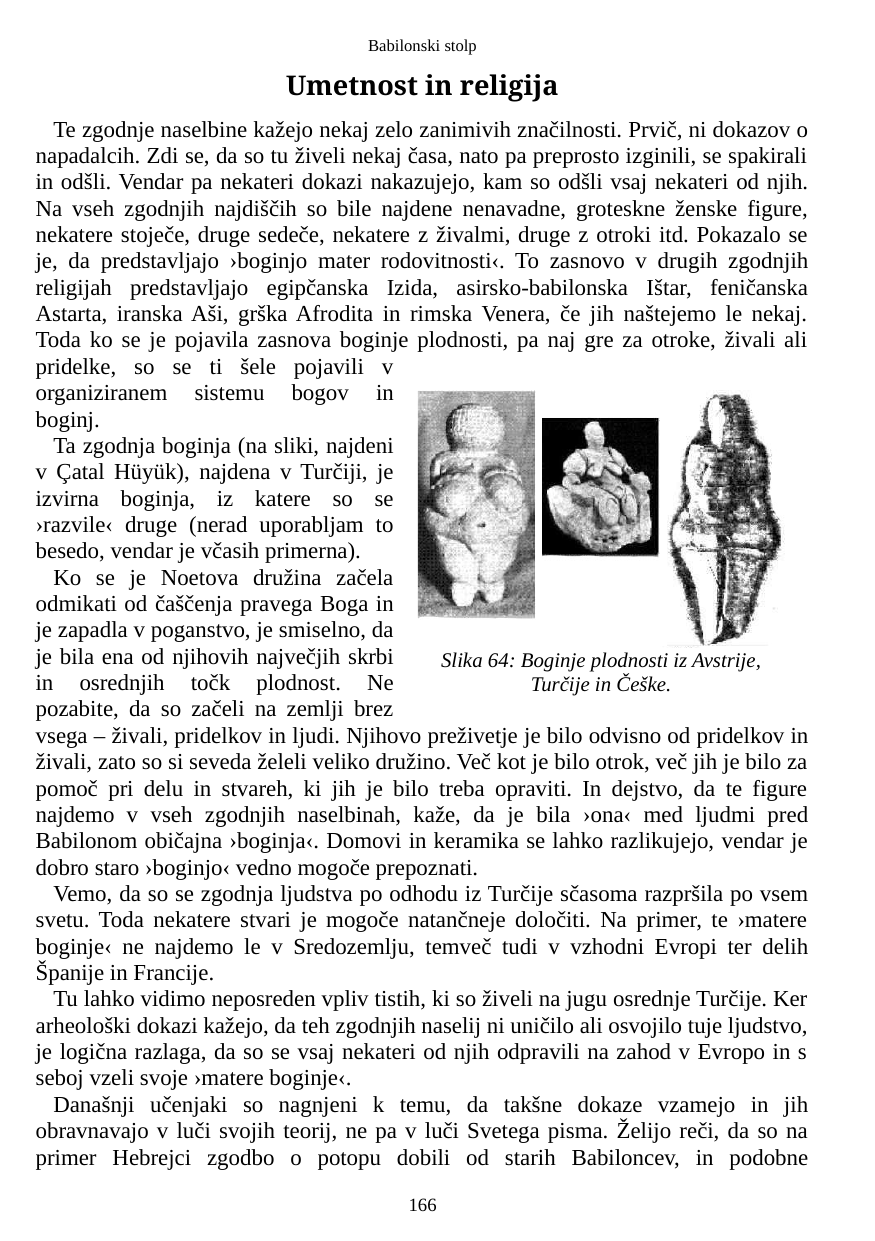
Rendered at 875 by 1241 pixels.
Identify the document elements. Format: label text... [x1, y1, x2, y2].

text Tu lahko vidimo neposreden vpliv tistih, ki so živeli na jugu osrednje Turčije. Ker arheološki dokazi kažejo, da teh zgodnjih naselij ni uničilo ali osvojilo tuje ljudstvo, je logična razlaga, da so se vsaj nekateri od njih odpravili na zahod v Evropo in s seboj vzeli svoje ›matere boginje‹. [35, 985, 809, 1091]
text Vemo, da so se zgodnja ljudstva po odhodu iz Turčije sčasoma razpršila po vsem svetu. Toda nekatere stvari je mogoče natančneje določiti. Na primer, te ›matere boginje‹ ne najdemo le v Sredozemlju, temveč tudi v vzhodni Evropi ter delih Španije in Francije. [35, 880, 809, 985]
text Ko se je Noetova družina začela odmikati od čaščenja pravega Boga in je zapadla v poganstvo, je smiselno, da je bila ena od njihovih največjih skrbi in osrednjih točk plodnost. Ne pozabite, da so začeli na zemlji brez vsega – živali, pridelkov in ljudi. Njihovo preživetje je bilo odvisno od pridelkov in živali, zato so si seveda želeli veliko družino. Več kot je bilo otrok, več jih je bilo za pomoč pri delu in stvareh, ki jih je bilo treba opraviti. In dejstvo, da te figure najdemo v vseh zgodnjih naselbinah, kaže, da je bila ›ona‹ med ljudmi pred Babilonom običajna ›boginja‹. Domovi in keramika se lahko razlikujejo, vendar je dobro staro ›boginjo‹ vedno mogoče prepoznati. [35, 564, 809, 880]
text Ta zgodnja boginja (na sliki, najdeni v Çatal Hüyük), najdena v Turčiji, je izvirna boginja, iz katere so se ›razvile‹ druge (nerad uporabljam to besedo, vendar je včasih primerna). [35, 432, 417, 564]
text Današnji učenjaki so nagnjeni k temu, da takšne dokaze vzamejo in jih obravnavajo v luči svojih teorij, ne pa v luči Svetega pisma. Želijo reči, da so na primer Hebrejci zgodbo o potopu dobili od starih Babiloncev, in podobne [35, 1091, 809, 1170]
picture [417, 390, 786, 648]
subtitle Umetnost in religija [35, 66, 809, 103]
text Te zgodnje naselbine kažejo nekaj zelo zanimivih značilnosti. Prvič, ni dokazov o napadalcih. Zdi se, da so tu živeli nekaj časa, nato pa preprosto izginili, se spakirali in odšli. Vendar pa nekateri dokazi nakazujejo, kam so odšli vsaj nekateri od njih. Na vseh zgodnjih najdiščih so bile najdene nenavadne, groteskne ženske figure, nekatere stoječe, druge sedeče, nekatere z živalmi, druge z otroki itd. Pokazalo se je, da predstavljajo ›boginjo mater rodovitnosti‹. To zasnovo v drugih zgodnjih religijah predstavljajo egipčanska Izida, asirsko-babilonska Ištar, feničanska Astarta, iranska Aši, grška Afrodita in rimska Venera, če jih naštejemo le nekaj. Toda ko se je pojavila zasnova boginje plodnosti, pa naj gre za otroke, živali ali pridelke, so se ti šele pojavili v organiziranem sistemu bogov in boginj. [35, 116, 809, 432]
text Slika 64: Boginje plodnosti iz Avstrije, Turčije in Češke. [418, 648, 786, 696]
